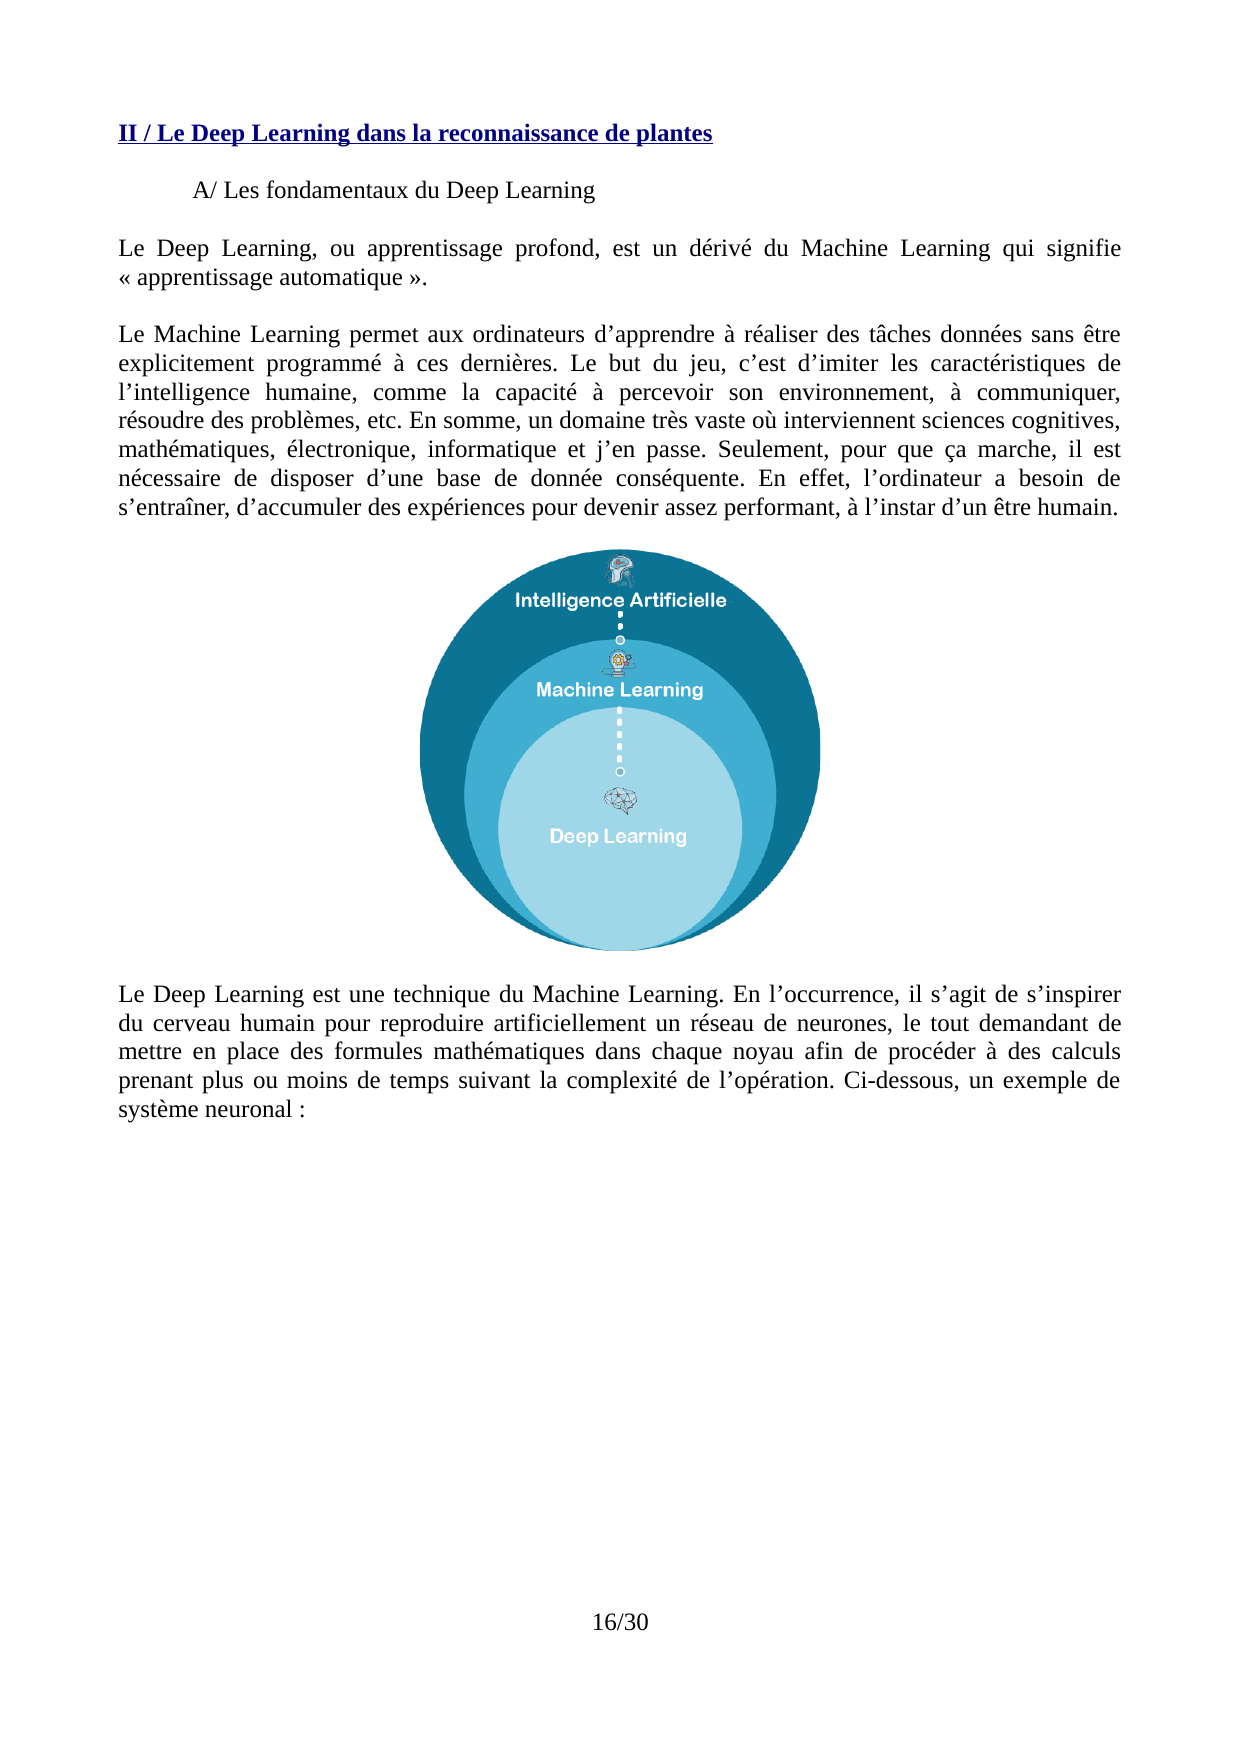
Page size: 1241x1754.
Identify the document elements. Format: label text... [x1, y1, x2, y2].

text Le Machine Learning permet aux ordinateurs d’apprendre à réaliser des tâches données sans être explicitement programmé à ces dernières. Le but du jeu, c’est d’imiter les caractéristiques de l’intelligence humaine, comme la capacité à percevoir son environnement, à communiquer, résoudre des problèmes, etc. En somme, un domaine très vaste où interviennent sciences cognitives, mathématiques, électronique, informatique et j’en passe. Seulement, pour que ça marche, il est nécessaire de disposer d’une base de donnée conséquente. En effet, l’ordinateur a besoin de s’entraîner, d’accumuler des expériences pour devenir assez performant, à l’instar d’un être humain. [118, 319, 1122, 521]
picture [419, 636, 821, 951]
picture [718, 597, 726, 605]
picture [646, 593, 658, 606]
picture [419, 549, 604, 734]
picture [592, 597, 600, 606]
text Le Deep Learning est une technique du Machine Learning. En l’occurrence, il s’agit de s’inspirer du cerveau humain pour reproduire artificiellement un réseau de neurones, le tout demandant de mettre en place des formules mathématiques dans chaque noyau afin de procéder à des calculs prenant plus ou moins de temps suivant la complexité de l’opération. Ci-dessous, un exemple de système neuronal : [118, 979, 1122, 1123]
picture [673, 597, 685, 605]
picture [533, 593, 538, 606]
text Le Deep Learning, ou apprentissage profond, est un dérivé du Machine Learning qui signifie « apprentissage automatique ». [118, 233, 1122, 291]
picture [661, 593, 671, 606]
text II / Le Deep Learning dans la reconnaissance de plantes [118, 118, 1122, 147]
picture [631, 593, 638, 606]
picture [542, 597, 550, 605]
picture [523, 597, 531, 606]
picture [614, 597, 623, 605]
text A/ Les fondamentaux du Deep Learning [118, 176, 1122, 204]
picture [608, 555, 633, 583]
picture [696, 594, 708, 605]
picture [570, 597, 577, 610]
picture [636, 549, 821, 729]
